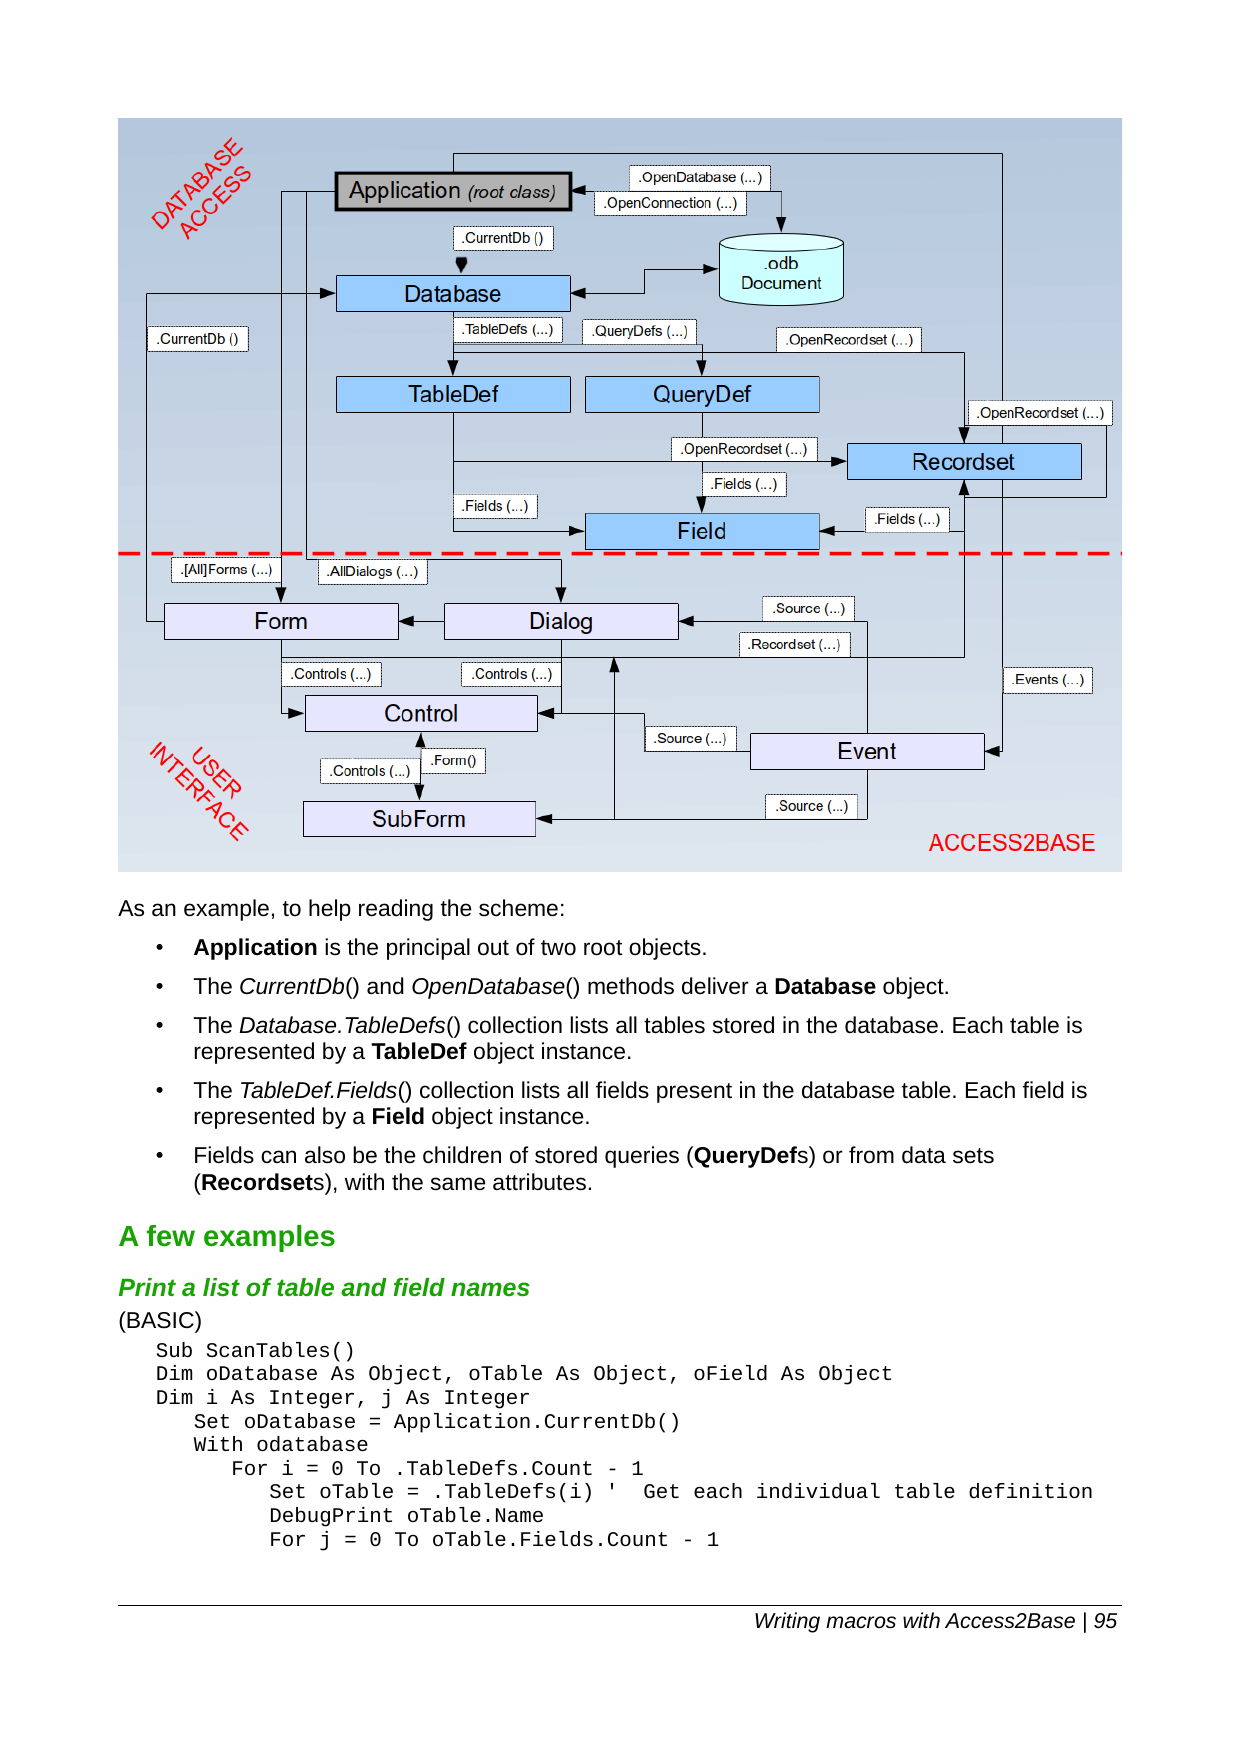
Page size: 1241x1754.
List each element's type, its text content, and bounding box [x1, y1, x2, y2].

text As an example, to help reading the scheme: [118, 895, 1122, 922]
text Dim i As Integer, j As Integer [156, 1387, 1122, 1411]
text DebugPrint oTable.Name [156, 1505, 1122, 1529]
text For i = 0 To .TableDefs.Count - 1 [156, 1458, 1122, 1482]
list The Database.TableDefs() collection lists all tables stored in the database. Each table is represented by a TableDef object instance. [156, 1012, 1122, 1064]
text For j = 0 To oTable.Fields.Count - 1 [156, 1529, 1122, 1552]
text Set oDatabase = Application.CurrentDb() [156, 1411, 1122, 1434]
text (BASIC) [118, 1307, 1122, 1334]
text Set oTable = .TableDefs(i) ' Get each individual table definition [156, 1482, 1122, 1505]
list Application is the principal out of two root objects. [156, 934, 1122, 960]
text Sub ScanTables() [156, 1340, 1122, 1363]
text Dim oDatabase As Object, oTable As Object, oField As Object [156, 1363, 1122, 1387]
list The CurrentDb() and OpenDatabase() methods deliver a Database object. [156, 973, 1122, 999]
picture [118, 118, 1123, 872]
subtitle A few examples [118, 1218, 1122, 1252]
list Fields can also be the children of stored queries (QueryDefs) or from data sets (Recordsets), with the same attributes. [156, 1142, 1122, 1195]
text With odatabase [156, 1434, 1122, 1458]
list The TableDef.Fields() collection lists all fields present in the database table. Each field is represented by a Field object instance. [156, 1077, 1122, 1130]
subtitle Print a list of table and field names [118, 1273, 1122, 1301]
